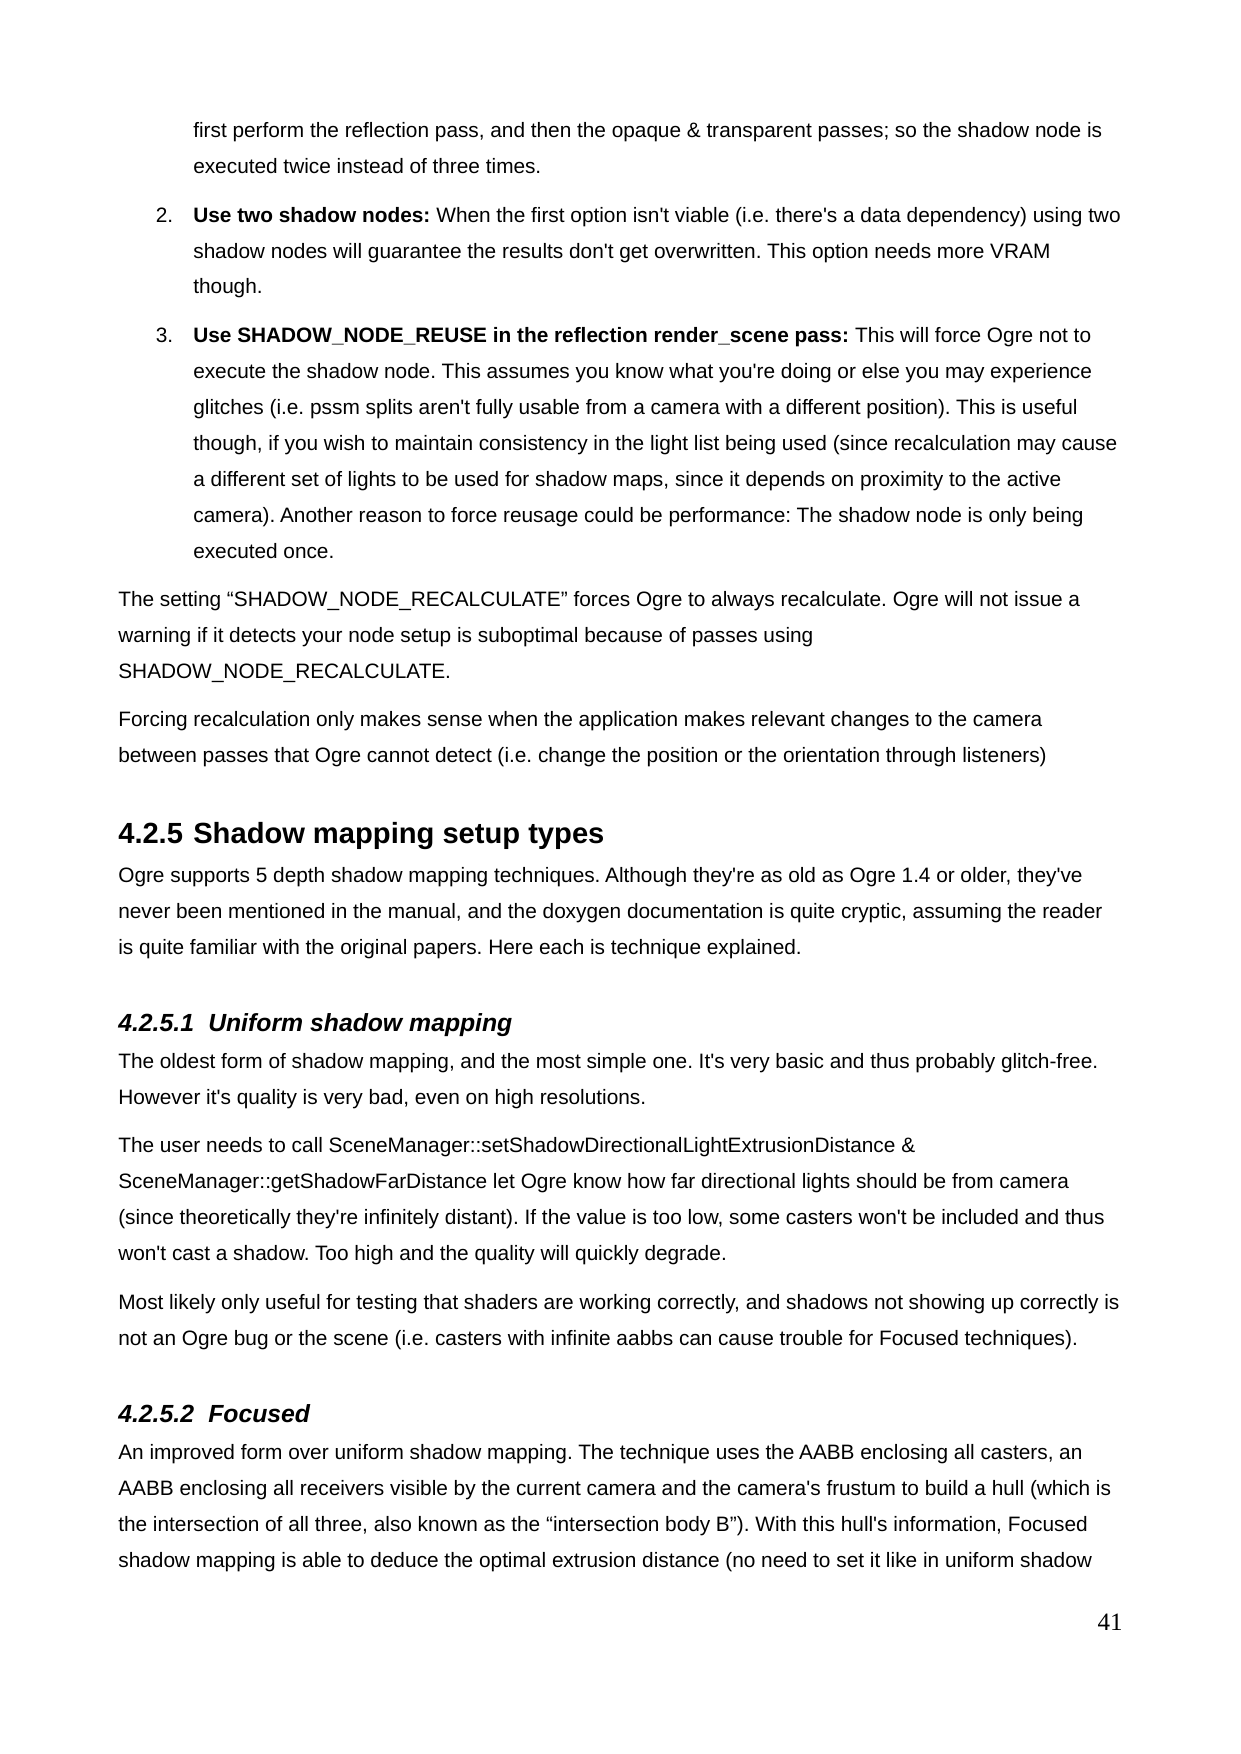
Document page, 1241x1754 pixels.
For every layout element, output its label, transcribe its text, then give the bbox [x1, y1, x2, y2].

text The setting “SHADOW_NODE_RECALCULATE” forces Ogre to always recalculate. Ogre will not issue a warning if it detects your node setup is suboptimal because of passes using SHADOW_NODE_RECALCULATE. [118, 587, 1122, 683]
list first perform the reflection pass, and then the opaque & transparent passes; so the shadow node is executed twice instead of three times. [156, 118, 1122, 178]
list Use SHADOW_NODE_REUSE in the reflection render_scene pass: This will force Ogre not to execute the shadow node. This assumes you know what you're doing or else you may experience glitches (i.e. pssm splits aren't fully usable from a camera with a different position). This is useful though, if you wish to maintain consistency in the light list being used (since recalculation may cause a different set of lights to be used for shadow maps, since it depends on proximity to the active camera). Another reason to force reusage could be performance: The shadow node is only being executed once. [156, 323, 1122, 562]
text Most likely only useful for testing that shaders are working correctly, and shadows not showing up correctly is not an Ogre bug or the scene (i.e. casters with infinite aabbs can cause trouble for Focused techniques). [118, 1289, 1122, 1349]
text Ogre supports 5 depth shadow mapping techniques. Although they're as old as Ogre 1.4 or older, they've never been mentioned in the manual, and the doxygen documentation is quite cryptic, assuming the reader is quite familiar with the original papers. Here each is technique explained. [118, 863, 1122, 958]
text The user needs to call SceneManager::setShadowDirectionalLightExtrusionDistance & SceneManager::getShadowFarDistance let Ogre know how far directional lights should be from camera (since theoretically they're infinitely distant). If the value is too low, some casters won't be included and thus won't cast a shadow. Too high and the quality will quickly degrade. [118, 1133, 1122, 1265]
text The oldest form of shadow mapping, and the most simple one. It's very basic and thus probably glitch-free. However it's quality is very bad, even on high resolutions. [118, 1049, 1122, 1109]
list Use two shadow nodes: When the first option isn't viable (i.e. there's a data dependency) using two shadow nodes will guarantee the results don't get overwritten. This option needs more VRAM though. [156, 202, 1122, 298]
subtitle Uniform shadow mapping [118, 1008, 1122, 1036]
text Forcing recalculation only makes sense when the application makes relevant changes to the camera between passes that Ogre cannot detect (i.e. change the position or the orientation through listeners) [118, 707, 1122, 767]
text An improved form over uniform shadow mapping. The technique uses the AABB enclosing all casters, an AABB enclosing all receivers visible by the current camera and the camera's frustum to build a hull (which is the intersection of all three, also known as the “intersection body B”). With this hull's information, Focused shadow mapping is able to deduce the optimal extrusion distance (no need to set it like in uniform shadow [118, 1440, 1122, 1572]
subtitle Shadow mapping setup types [118, 817, 1122, 850]
subtitle Focused [118, 1399, 1122, 1427]
